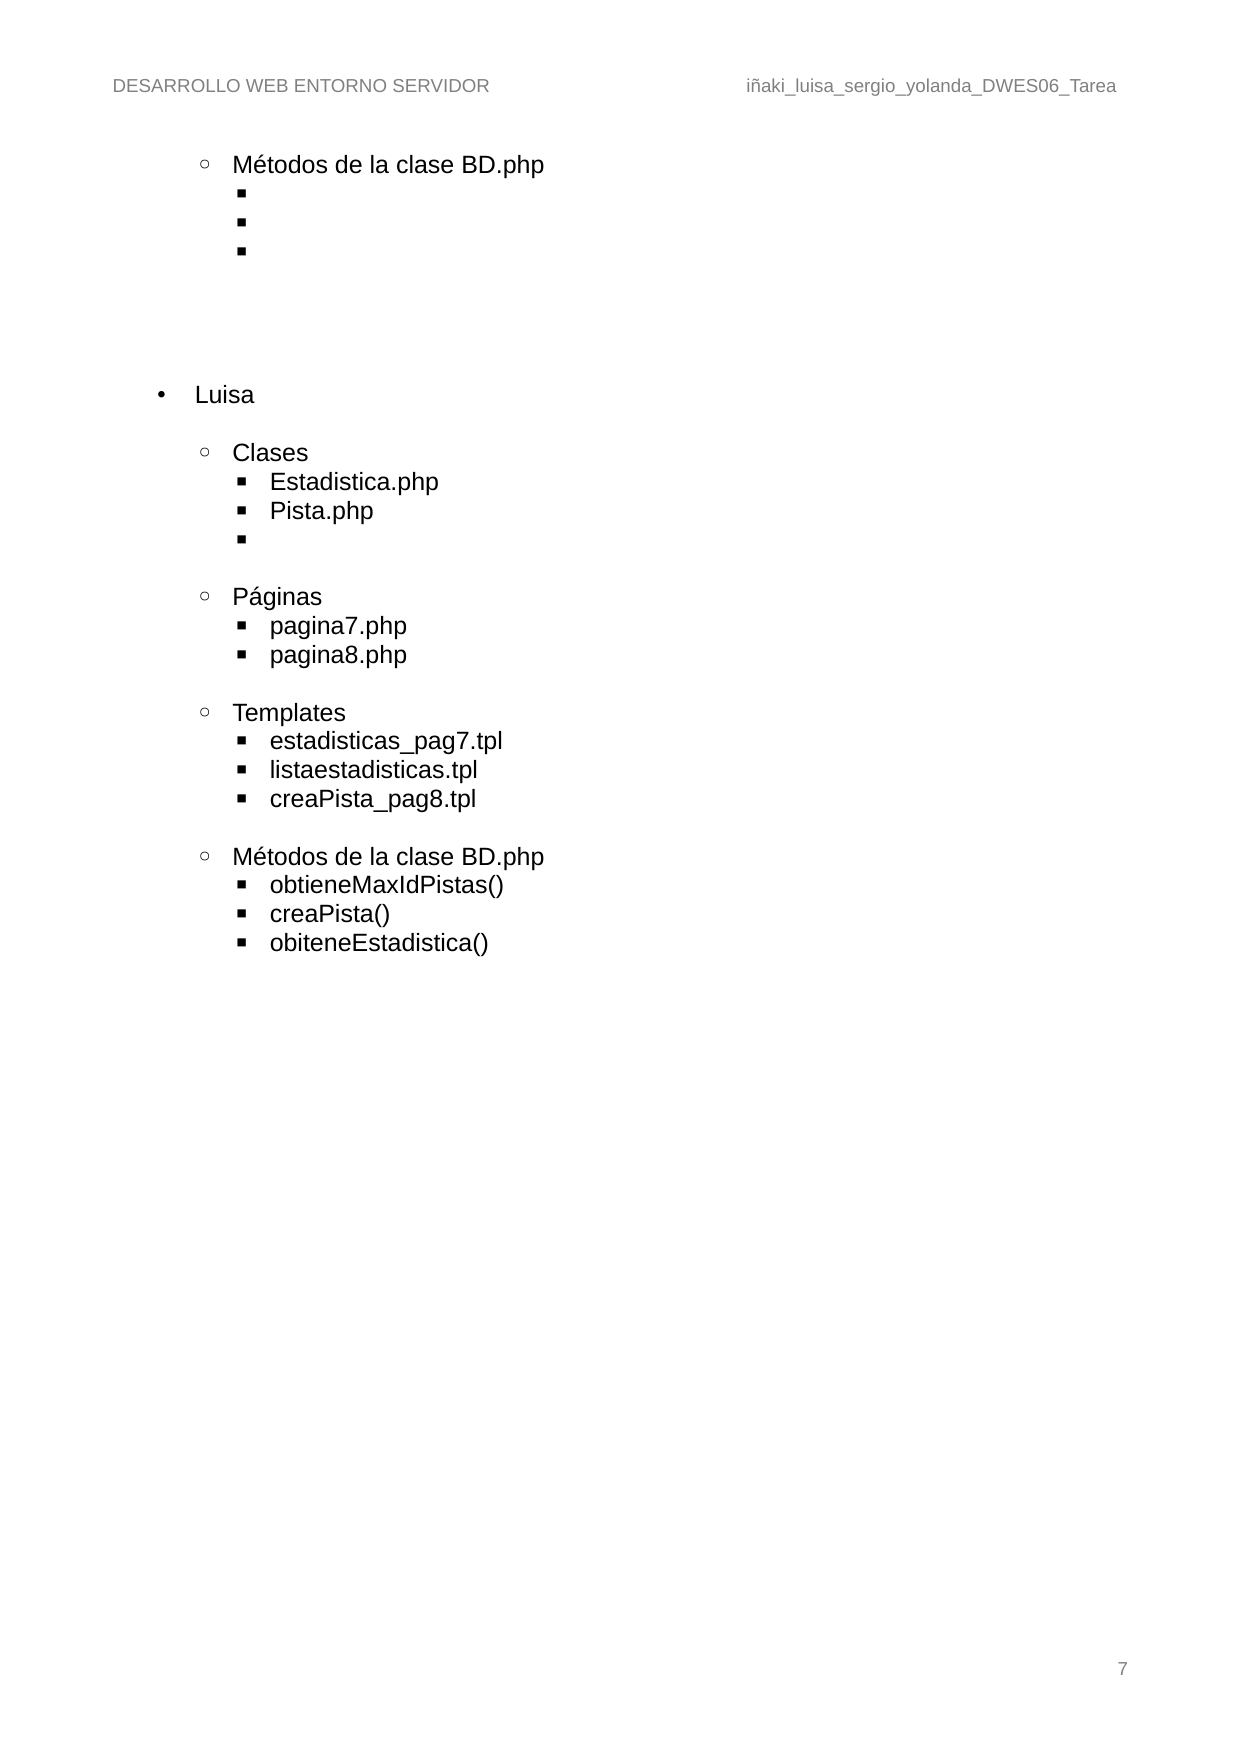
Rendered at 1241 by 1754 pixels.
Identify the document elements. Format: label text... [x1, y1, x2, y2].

list obiteneEstadistica() [232, 928, 1128, 957]
list Páginas [194, 582, 1128, 611]
list pagina7.php [232, 611, 1128, 640]
list Métodos de la clase BD.php [194, 842, 1128, 871]
list Templates [194, 697, 1128, 726]
list Métodos de la clase BD.php [194, 150, 1128, 179]
list Pista.php [232, 496, 1128, 524]
list estadisticas_pag7.tpl [232, 726, 1128, 755]
list listaestadisticas.tpl [232, 755, 1128, 784]
list Clases [194, 438, 1128, 467]
list Estadistica.php [232, 467, 1128, 496]
list creaPista() [232, 899, 1128, 928]
list pagina8.php [232, 640, 1128, 669]
list obtieneMaxIdPistas() [232, 871, 1128, 899]
list Luisa [157, 380, 1128, 409]
list creaPista_pag8.tpl [232, 784, 1128, 813]
